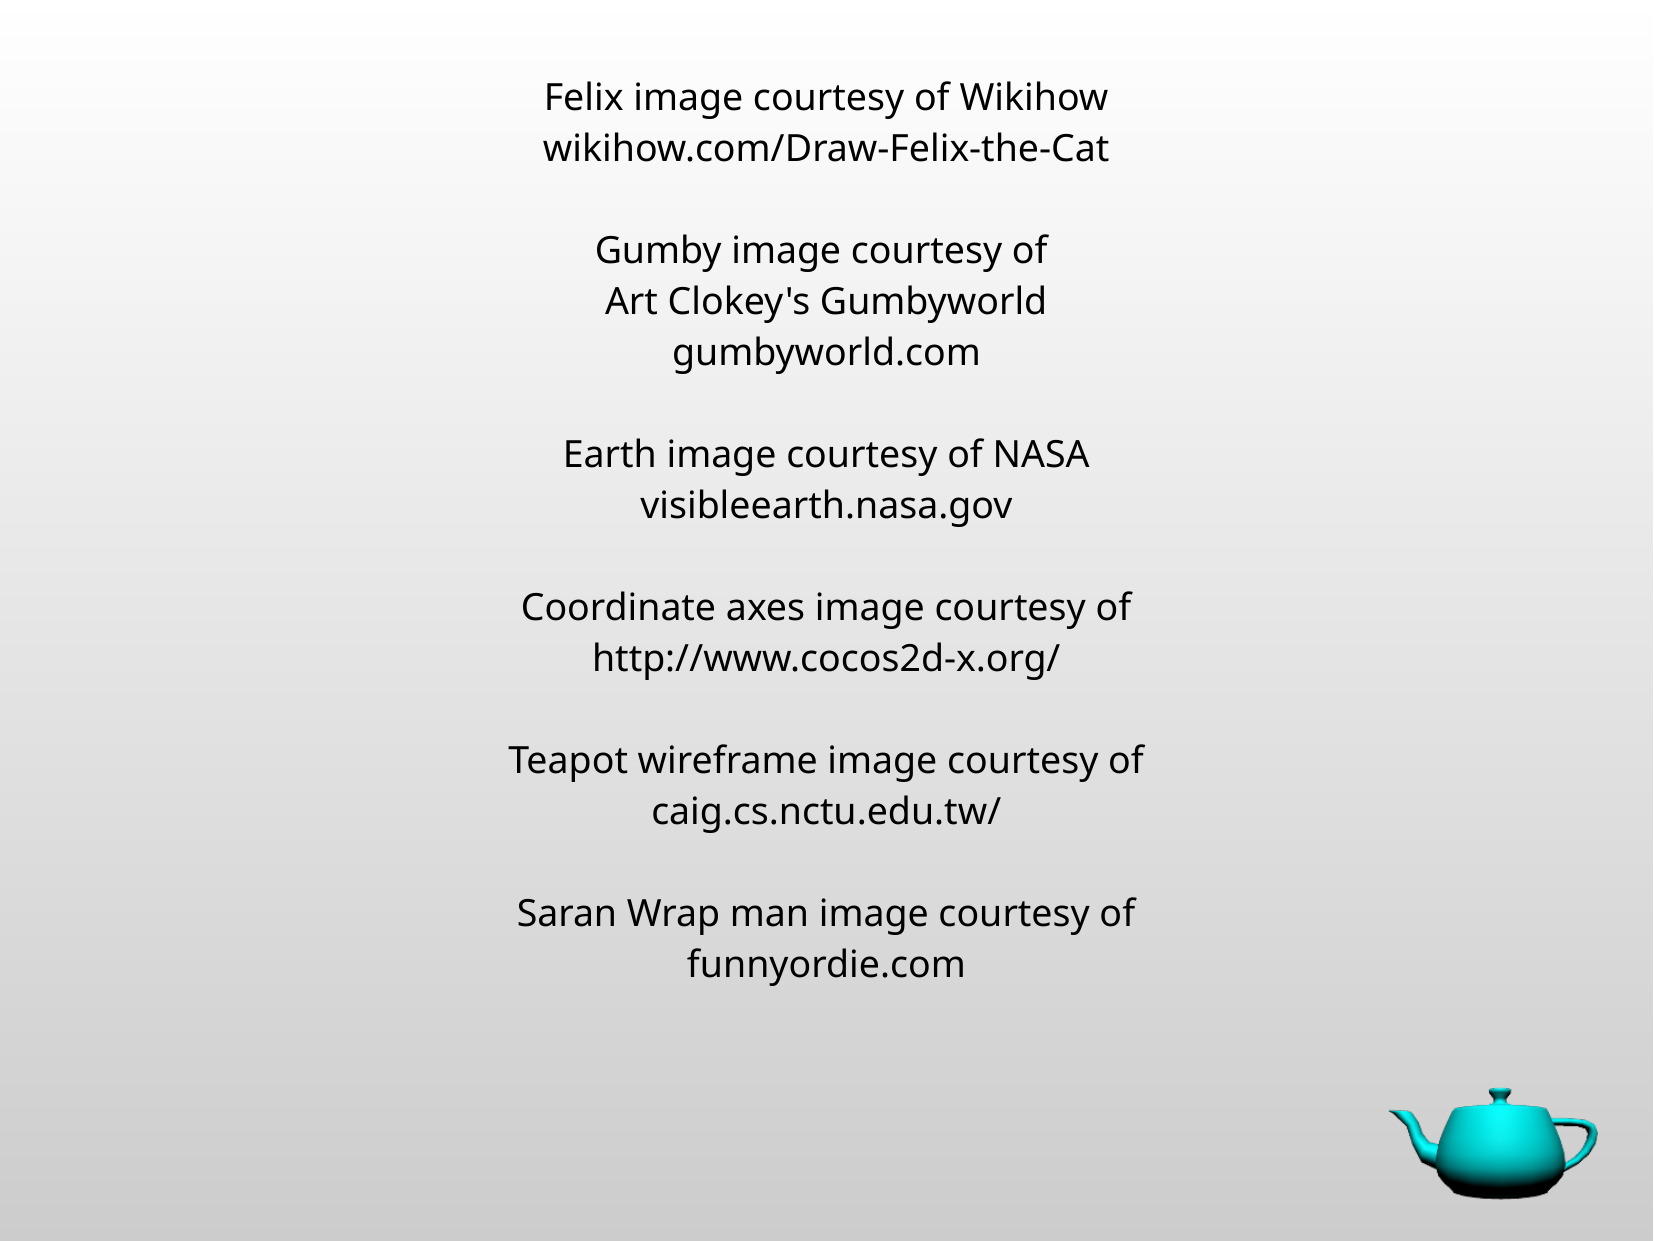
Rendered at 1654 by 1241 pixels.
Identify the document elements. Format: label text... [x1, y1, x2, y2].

picture [1387, 1085, 1600, 1201]
subtitle Felix image courtesy of Wikihow wikihow.com/Draw-Felix-the-Cat Gumby image courtesy of Art Clokey's Gumbyworld gumbyworld.com Earth image courtesy of NASA visibleearth.nasa.gov Coordinate axes image courtesy of http://www.cocos2d-x.org/ Teapot wireframe image courtesy of caig.cs.nctu.edu.tw/ Saran Wrap man image courtesy of funnyordie.com [82, 49, 1571, 1010]
